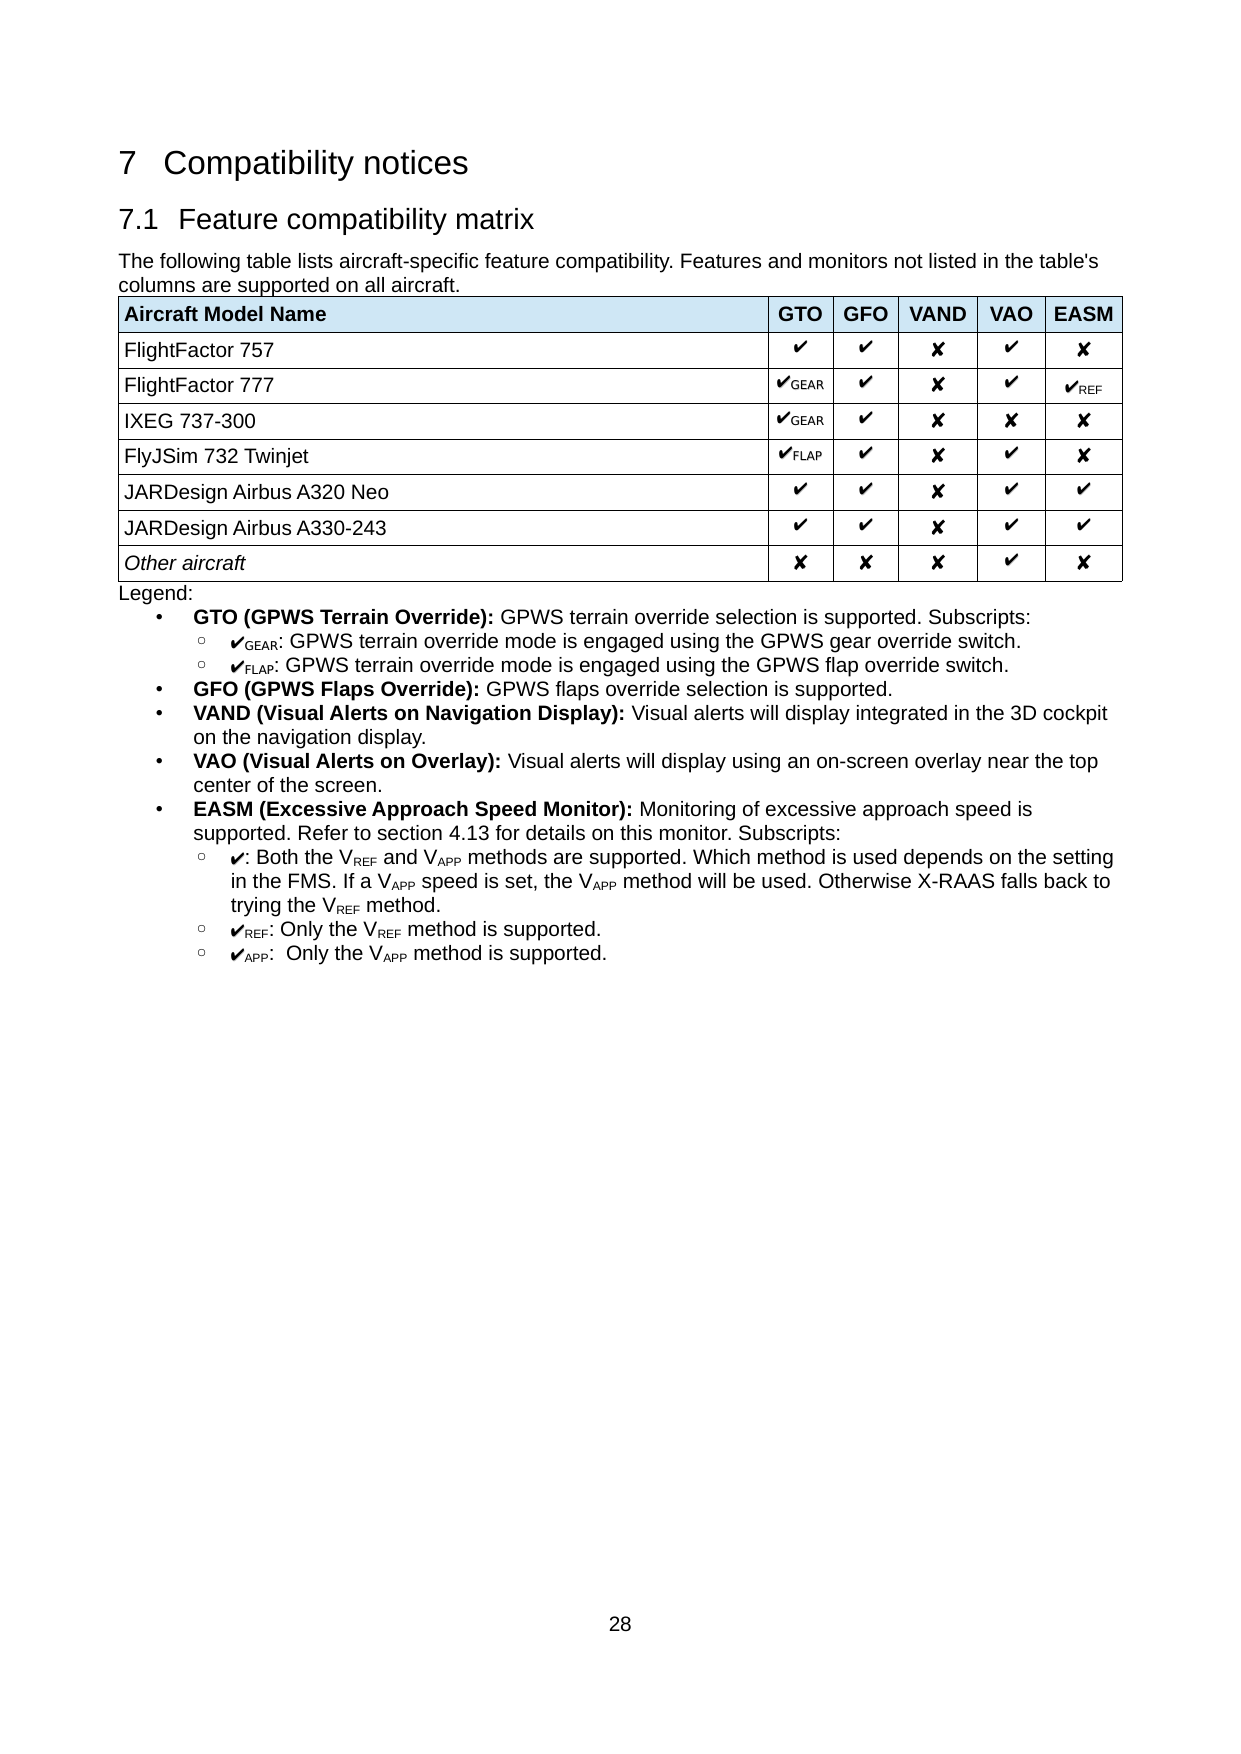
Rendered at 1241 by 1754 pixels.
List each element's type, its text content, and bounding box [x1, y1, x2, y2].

table_cell ✔ [834, 404, 898, 438]
table_cell ✘ [769, 546, 833, 581]
table_cell JARDesign Airbus A320 Neo [119, 475, 768, 509]
table_header VAND [899, 297, 977, 332]
table_cell FlightFactor 777 [119, 369, 768, 403]
table_cell ✘ [1046, 404, 1122, 438]
table_cell ✘ [1046, 333, 1122, 367]
table_header Aircraft Model Name [119, 297, 768, 332]
list VAND (Visual Alerts on Navigation Display): Visual alerts will display integrated in the 3D cockpit on the navigation display. [156, 701, 1122, 749]
table_cell ✔FLAP [769, 440, 833, 474]
table_cell ✘ [899, 475, 977, 509]
table_cell ✘ [899, 511, 977, 545]
table_cell ✘ [834, 546, 898, 581]
list GFO (GPWS Flaps Override): GPWS flaps override selection is supported. [156, 677, 1122, 701]
table_header GTO [769, 297, 833, 332]
table_cell ✘ [1046, 546, 1122, 581]
table_cell ✔ [1046, 475, 1122, 509]
table_cell FlyJSim 732 Twinjet [119, 440, 768, 474]
subtitle Feature compatibility matrix [118, 202, 1122, 236]
list ✔: Both the VREF and VAPP methods are supported. Which method is used depends on the setting in the FMS. If a VAPP speed is set, the VAPP method will be used. Otherwise X-RAAS falls back to trying the VREF method. [193, 845, 1122, 917]
list ✔REF: Only the VREF method is supported. [193, 917, 1122, 941]
table_cell ✘ [899, 333, 977, 367]
list EASM (Excessive Approach Speed Monitor): Monitoring of excessive approach speed is supported. Refer to section 4.13 for details on this monitor. Subscripts: [156, 797, 1122, 845]
table_cell ✔ [978, 440, 1045, 474]
table_cell ✘ [899, 440, 977, 474]
table_cell IXEG 737-300 [119, 404, 768, 438]
table_cell ✔ [978, 333, 1045, 367]
list ✔FLAP: GPWS terrain override mode is engaged using the GPWS flap override switch. [193, 653, 1122, 677]
table_cell FlightFactor 757 [119, 333, 768, 367]
table_cell ✘ [978, 404, 1045, 438]
text Legend: [118, 582, 1122, 605]
list ✔APP: Only the VAPP method is supported. [193, 941, 1122, 965]
table_cell ✔ [978, 546, 1045, 581]
table_cell ✔ [1046, 511, 1122, 545]
table_cell ✘ [899, 546, 977, 581]
table_cell ✔ [769, 475, 833, 509]
table_cell ✔ [769, 333, 833, 367]
table_cell ✔ [834, 369, 898, 403]
table_header VAO [978, 297, 1045, 332]
list GTO (GPWS Terrain Override): GPWS terrain override selection is supported. Subscripts: [156, 605, 1122, 629]
table_cell ✔ [978, 511, 1045, 545]
table_cell ✔ [978, 369, 1045, 403]
table_cell ✔ [978, 475, 1045, 509]
table_cell ✔REF [1046, 369, 1122, 403]
table_cell ✘ [899, 369, 977, 403]
table_header EASM [1046, 297, 1122, 332]
table_cell ✘ [899, 404, 977, 438]
table_cell ✔GEAR [769, 369, 833, 403]
table_cell ✔ [834, 511, 898, 545]
subtitle Compatibility notices [118, 143, 1122, 182]
table_cell Other aircraft [119, 546, 768, 581]
list ✔GEAR: GPWS terrain override mode is engaged using the GPWS gear override switch. [193, 629, 1122, 653]
table_cell ✔ [769, 511, 833, 545]
table_cell ✔ [834, 475, 898, 509]
table_cell ✔ [834, 440, 898, 474]
table_cell JARDesign Airbus A330-243 [119, 511, 768, 545]
table_cell ✘ [1046, 440, 1122, 474]
text The following table lists aircraft-specific feature compatibility. Features and monitors not listed in the table's columns are supported on all aircraft. [118, 248, 1122, 296]
table_cell ✔GEAR [769, 404, 833, 438]
table_cell ✔ [834, 333, 898, 367]
table_header GFO [834, 297, 898, 332]
list VAO (Visual Alerts on Overlay): Visual alerts will display using an on-screen overlay near the top center of the screen. [156, 749, 1122, 797]
